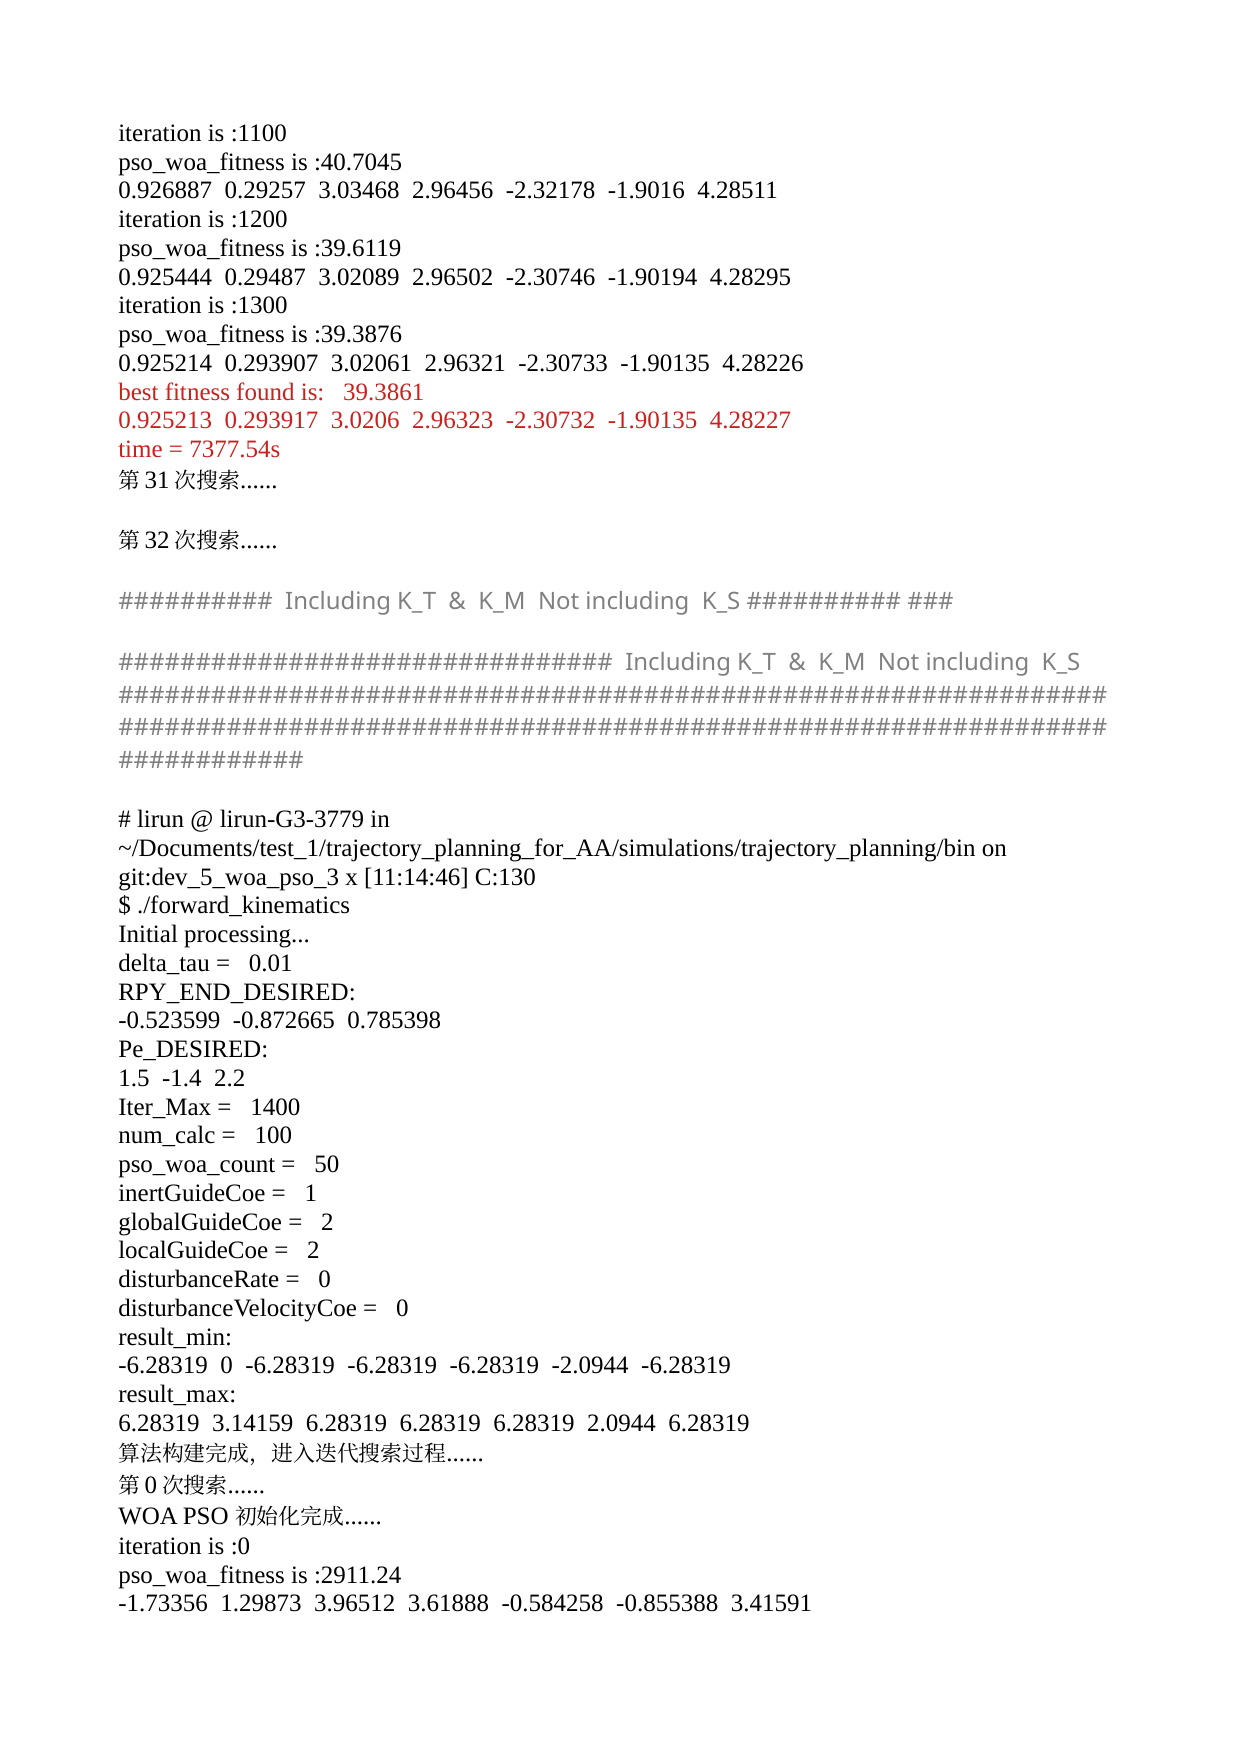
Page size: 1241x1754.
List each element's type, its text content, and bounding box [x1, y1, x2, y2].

text $ ./forward_kinematics [118, 890, 1122, 919]
text pso_woa_fitness is :2911.24 [118, 1560, 1122, 1588]
text iteration is :0 [118, 1531, 1122, 1560]
text Pe_DESIRED: [118, 1034, 1122, 1063]
text # lirun @ lirun-G3-3779 in ~/Documents/test_1/trajectory_planning_for_AA/simulations/trajectory_planning/bin on git:dev_5_woa_pso_3 x [11:14:46] C:130 [118, 804, 1122, 890]
text disturbanceVelocityCoe = 0 [118, 1293, 1122, 1322]
text 0.926887 0.29257 3.03468 2.96456 -2.32178 -1.9016 4.28511 [118, 176, 1122, 204]
text 0.925213 0.293917 3.0206 2.96323 -2.30732 -1.90135 4.28227 [118, 406, 1122, 434]
text 6.28319 3.14159 6.28319 6.28319 6.28319 2.0944 6.28319 [118, 1408, 1122, 1437]
text pso_woa_fitness is :40.7045 [118, 147, 1122, 176]
text Iter_Max = 1400 [118, 1092, 1122, 1120]
text result_max: [118, 1379, 1122, 1408]
text pso_woa_fitness is :39.6119 [118, 233, 1122, 262]
text iteration is :1100 [118, 118, 1122, 147]
text disturbanceRate = 0 [118, 1264, 1122, 1293]
text pso_woa_fitness is :39.3876 [118, 319, 1122, 348]
text -0.523599 -0.872665 0.785398 [118, 1005, 1122, 1034]
text -1.73356 1.29873 3.96512 3.61888 -0.584258 -0.855388 3.41591 [118, 1588, 1122, 1617]
text WOA PSO 初始化完成...... [118, 1499, 1122, 1531]
text 第31次搜索...... [118, 463, 1122, 494]
text 第0次搜索...... [118, 1468, 1122, 1499]
text 算法构建完成，进入迭代搜索过程...... [118, 1437, 1122, 1468]
text result_min: [118, 1322, 1122, 1350]
text -6.28319 0 -6.28319 -6.28319 -6.28319 -2.0944 -6.28319 [118, 1350, 1122, 1379]
text 0.925444 0.29487 3.02089 2.96502 -2.30746 -1.90194 4.28295 [118, 262, 1122, 291]
text iteration is :1200 [118, 204, 1122, 233]
text 0.925214 0.293907 3.02061 2.96321 -2.30733 -1.90135 4.28226 [118, 348, 1122, 377]
text globalGuideCoe = 2 [118, 1207, 1122, 1235]
text 1.5 -1.4 2.2 [118, 1063, 1122, 1092]
text delta_tau = 0.01 [118, 948, 1122, 977]
text RPY_END_DESIRED: [118, 977, 1122, 1005]
text ################################ Including K_T & K_M Not including K_S ############################################################################################################################################ [118, 645, 1122, 804]
text Initial processing... [118, 919, 1122, 948]
text ########## Including K_T & K_M Not including K_S ########## ### [118, 583, 1122, 645]
text iteration is :1300 [118, 291, 1122, 319]
text pso_woa_count = 50 [118, 1149, 1122, 1178]
text num_calc = 100 [118, 1120, 1122, 1149]
text inertGuideCoe = 1 [118, 1178, 1122, 1207]
text best fitness found is: 39.3861 [118, 377, 1122, 406]
text localGuideCoe = 2 [118, 1235, 1122, 1264]
text time = 7377.54s [118, 434, 1122, 463]
text 第32次搜索...... [118, 523, 1122, 555]
